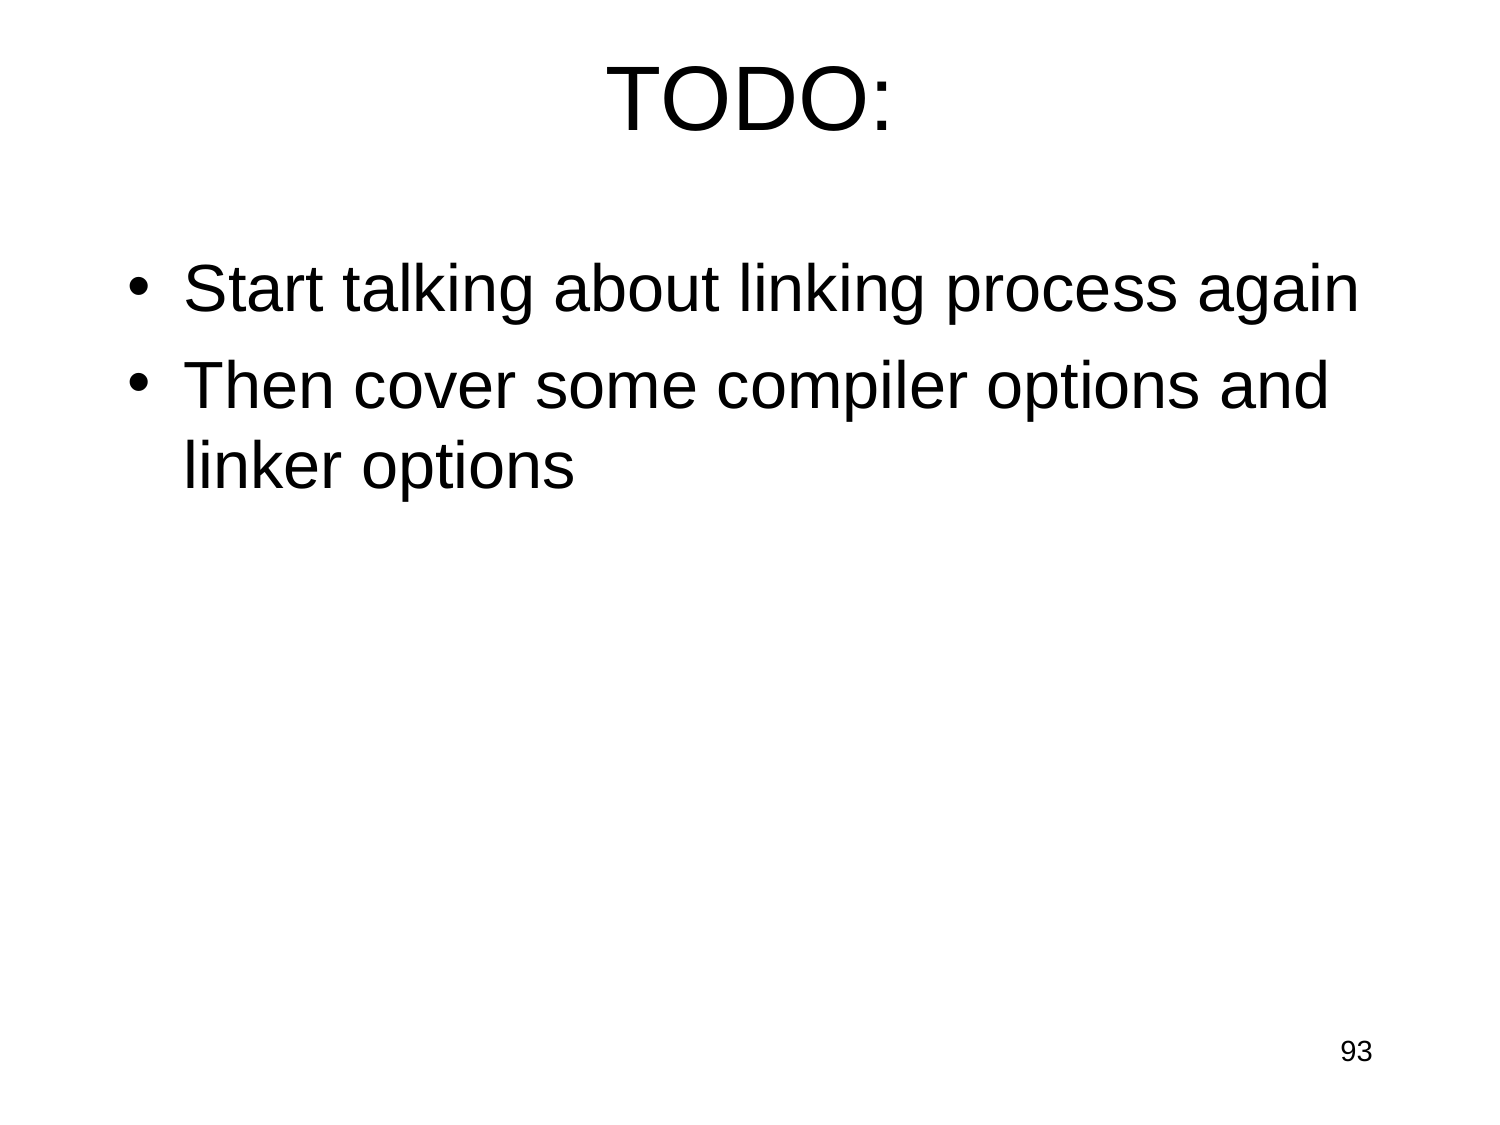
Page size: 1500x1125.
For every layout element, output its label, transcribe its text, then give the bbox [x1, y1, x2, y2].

text_box [1074, 1025, 1388, 1101]
list Start talking about linking process again Then cover some compiler options and linker options [112, 237, 1388, 1051]
title TODO: [0, 0, 1500, 188]
